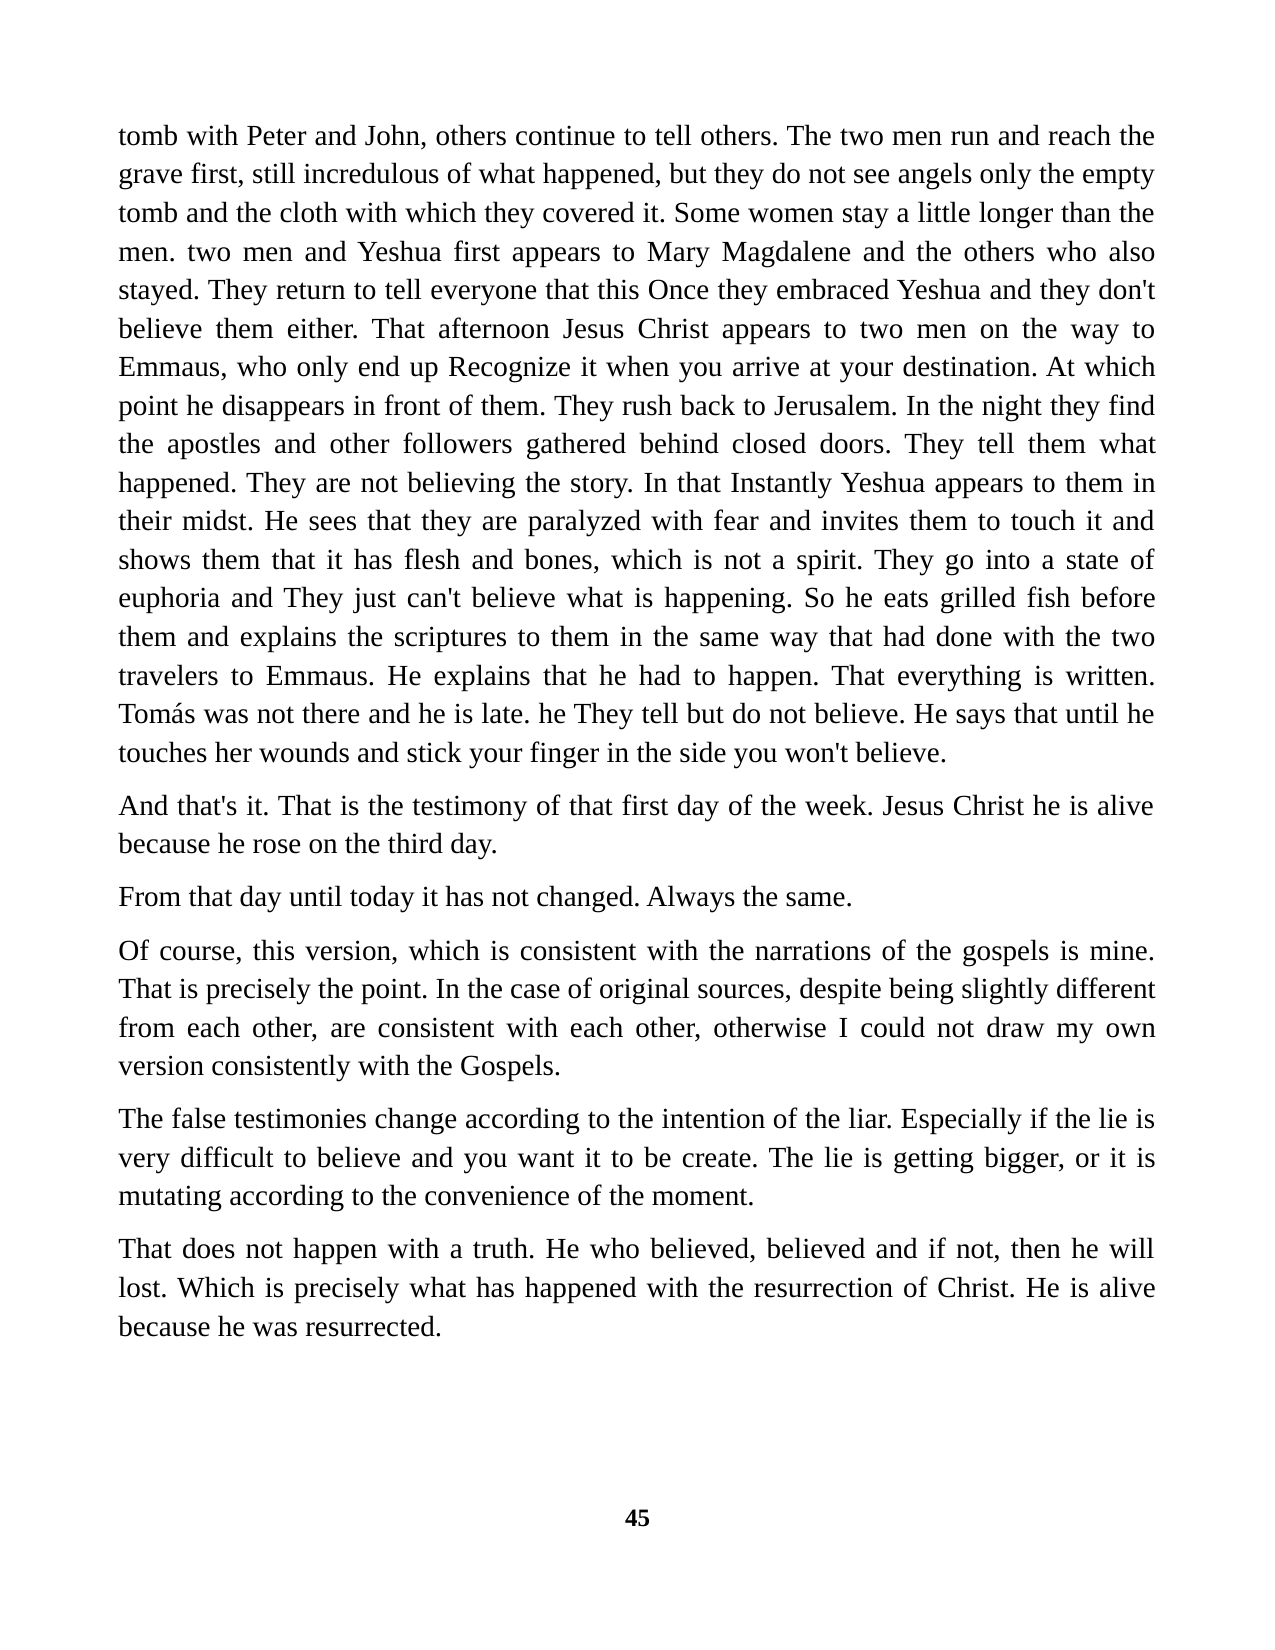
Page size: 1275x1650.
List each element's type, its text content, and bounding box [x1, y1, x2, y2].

text From that day until today it has not changed. Always the same. [118, 879, 1157, 913]
text The false testimonies change according to the intention of the liar. Especially if the lie is very difficult to believe and you want it to be create. The lie is getting bigger, or it is mutating according to the convenience of the moment. [118, 1101, 1157, 1212]
text And that's it. That is the testimony of that first day of the week. Jesus Christ he is alive because he rose on the third day. [118, 788, 1157, 860]
text Of course, this version, which is consistent with the narrations of the gospels is mine. That is precisely the point. In the case of original sources, despite being slightly different from each other, are consistent with each other, otherwise I could not draw my own version consistently with the Gospels. [118, 933, 1157, 1082]
text tomb with Peter and John, others continue to tell others. The two men run and reach the grave first, still incredulous of what happened, but they do not see angels only the empty tomb and the cloth with which they covered it. Some women stay a little longer than the men. two men and Yeshua first appears to Mary Magdalene and the others who also stayed. They return to tell everyone that this Once they embraced Yeshua and they don't believe them either. That afternoon Jesus Christ appears to two men on the way to Emmaus, who only end up Recognize it when you arrive at your destination. At which point he disappears in front of them. They rush back to Jerusalem. In the night they find the apostles and other followers gathered behind closed doors. They tell them what happened. They are not believing the story. In that Instantly Yeshua appears to them in their midst. He sees that they are paralyzed with fear and invites them to touch it and shows them that it has flesh and bones, which is not a spirit. They go into a state of euphoria and They just can't believe what is happening. So he eats grilled fish before them and explains the scriptures to them in the same way that had done with the two travelers to Emmaus. He explains that he had to happen. That everything is written. Tomás was not there and he is late. he They tell but do not believe. He says that until he touches her wounds and stick your finger in the side you won't believe. [118, 118, 1157, 768]
text That does not happen with a truth. He who believed, believed and if not, then he will lost. Which is precisely what has happened with the resurrection of Christ. He is alive because he was resurrected. [118, 1232, 1157, 1342]
